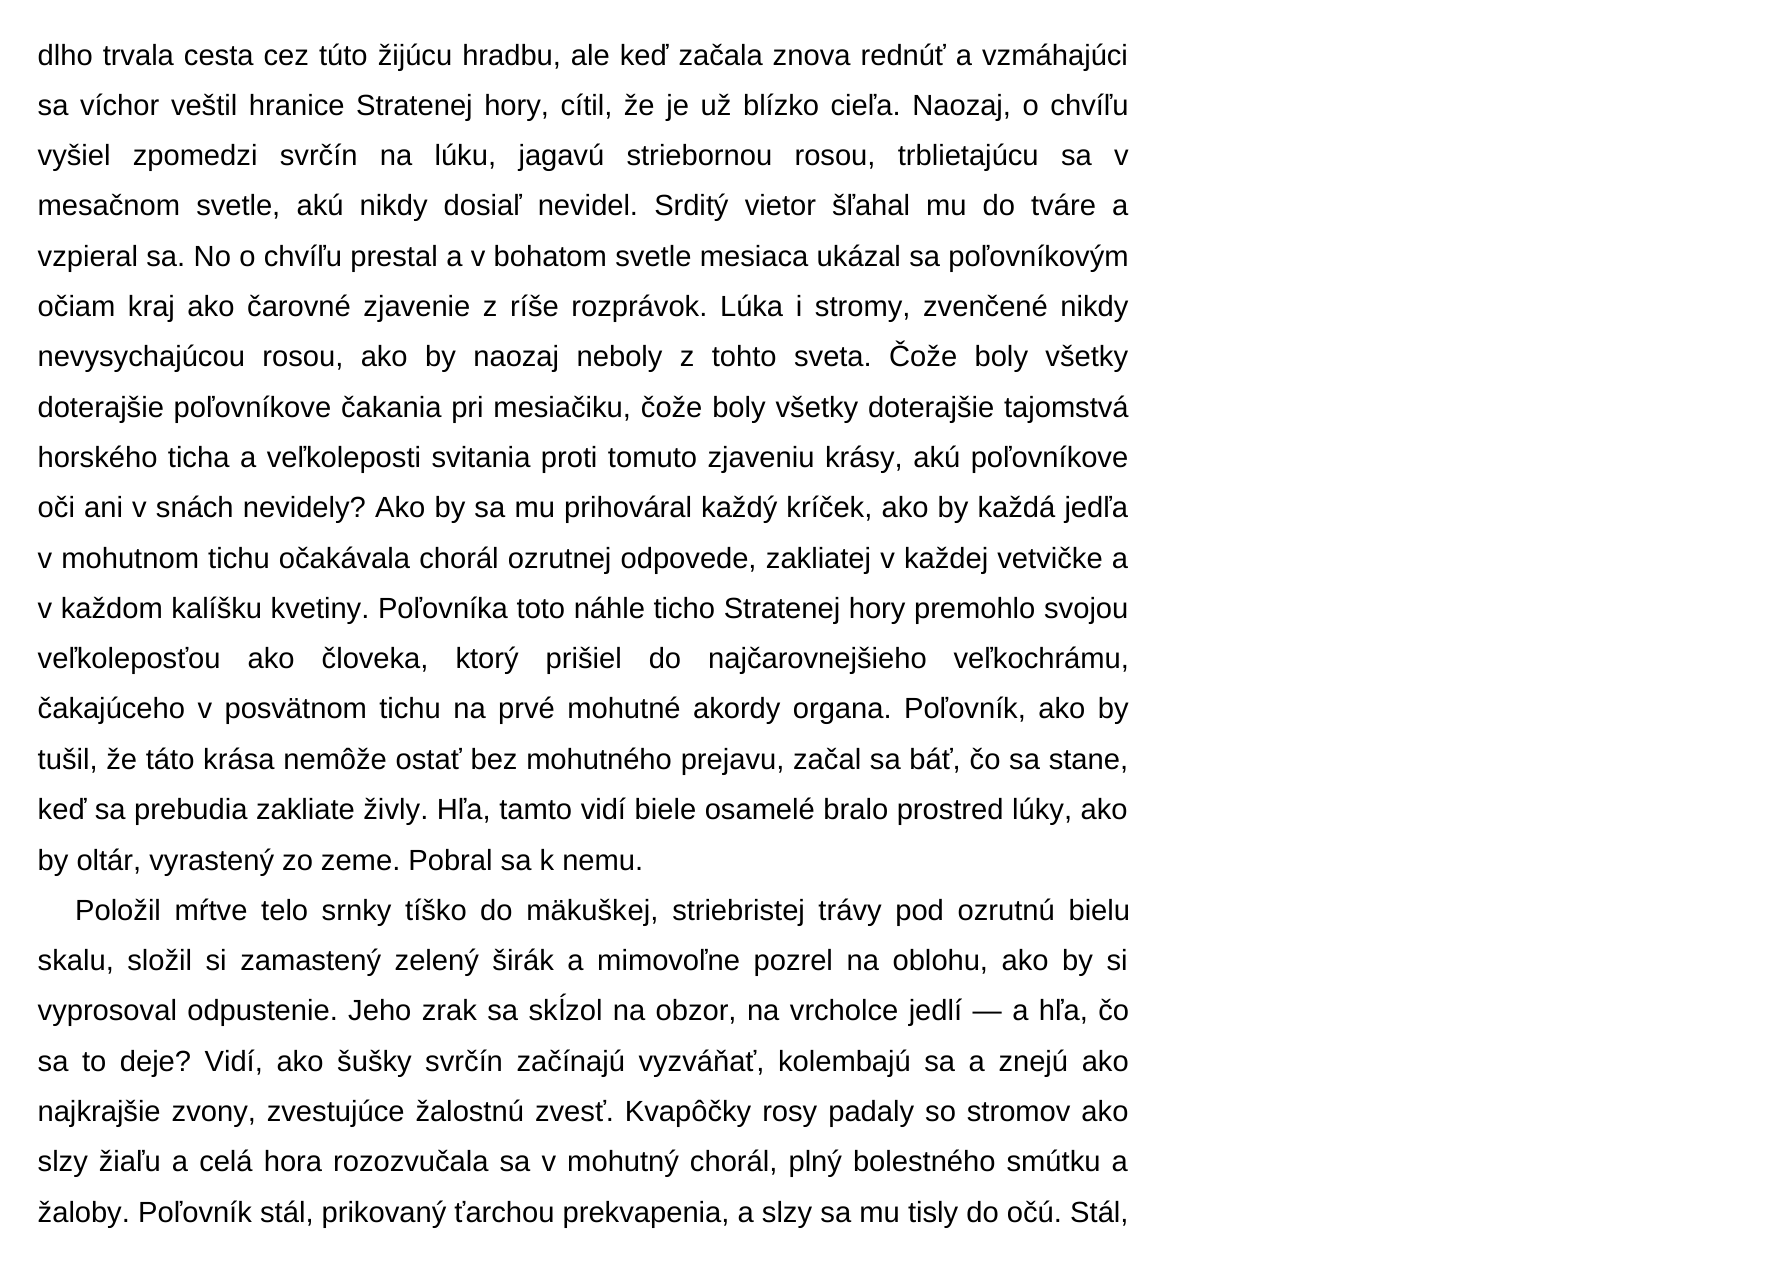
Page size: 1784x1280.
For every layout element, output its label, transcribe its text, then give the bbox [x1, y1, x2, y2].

text Položil mŕtve telo srnky tíško do mäkuškej, striebristej trávy pod ozrutnú bielu skalu, složil si zamastený zelený širák a mimovoľne pozrel na oblohu, ako by si vyprosoval odpustenie. Jeho zrak sa skĺzol na obzor, na vrcholce jedlí — a hľa, čo sa to deje? Vidí, ako šušky svrčín začínajú vyzváňať, kolembajú sa a znejú ako najkrajšie zvony, zvestujúce žalostnú zvesť. Kvapôčky rosy padaly so stromov ako slzy žiaľu a celá hora rozozvučala sa v mohutný chorál, plný bolestného smútku a žaloby. Poľovník stál, prikovaný ťarchou prekvapenia, a slzy sa mu tisly do očú. Stál, [37, 893, 1130, 1228]
text dlho trvala cesta cez túto žijúcu hradbu, ale keď začala znova rednúť a vzmáhajúci sa víchor veštil hranice Stratenej hory, cítil, že je už blízko cieľa. Naozaj, o chvíľu vyšiel zpomedzi svrčín na lúku, jagavú striebornou rosou, trblietajúcu sa v mesačnom svetle, akú nikdy dosiaľ nevidel. Srditý vietor šľahal mu do tváre a vzpieral sa. No o chvíľu prestal a v bohatom svetle mesiaca ukázal sa poľovníkovým očiam kraj ako čarovné zjavenie z ríše rozprávok. Lúka i stromy, zvenčené nikdy nevysychajúcou rosou, ako by naozaj neboly z tohto sveta. Čože boly všetky doterajšie poľovníkove čakania pri mesiačiku, čože boly všetky doterajšie tajomstvá horského ticha a veľkoleposti svitania proti tomuto zjaveniu krásy, akú poľovníkove oči ani v snách nevidely? Ako by sa mu prihováral každý kríček, ako by každá jedľa v mohutnom tichu očakávala chorál ozrutnej odpovede, zakliatej v každej vetvičke a v každom kalíšku kvetiny. Poľovníka toto náhle ticho Stratenej hory premohlo svojou veľkoleposťou ako človeka, ktorý prišiel do najčarovnejšieho veľkochrámu, čakajúceho v posvätnom tichu na prvé mohutné akordy organa. Poľovník, ako by tušil, že táto krása nemôže ostať bez mohutného prejavu, začal sa báť, čo sa stane, keď sa prebudia zakliate živly. Hľa, tamto vidí biele osamelé bralo prostred lúky, ako by oltár, vyrastený zo zeme. Pobral sa k nemu. [37, 37, 1130, 876]
